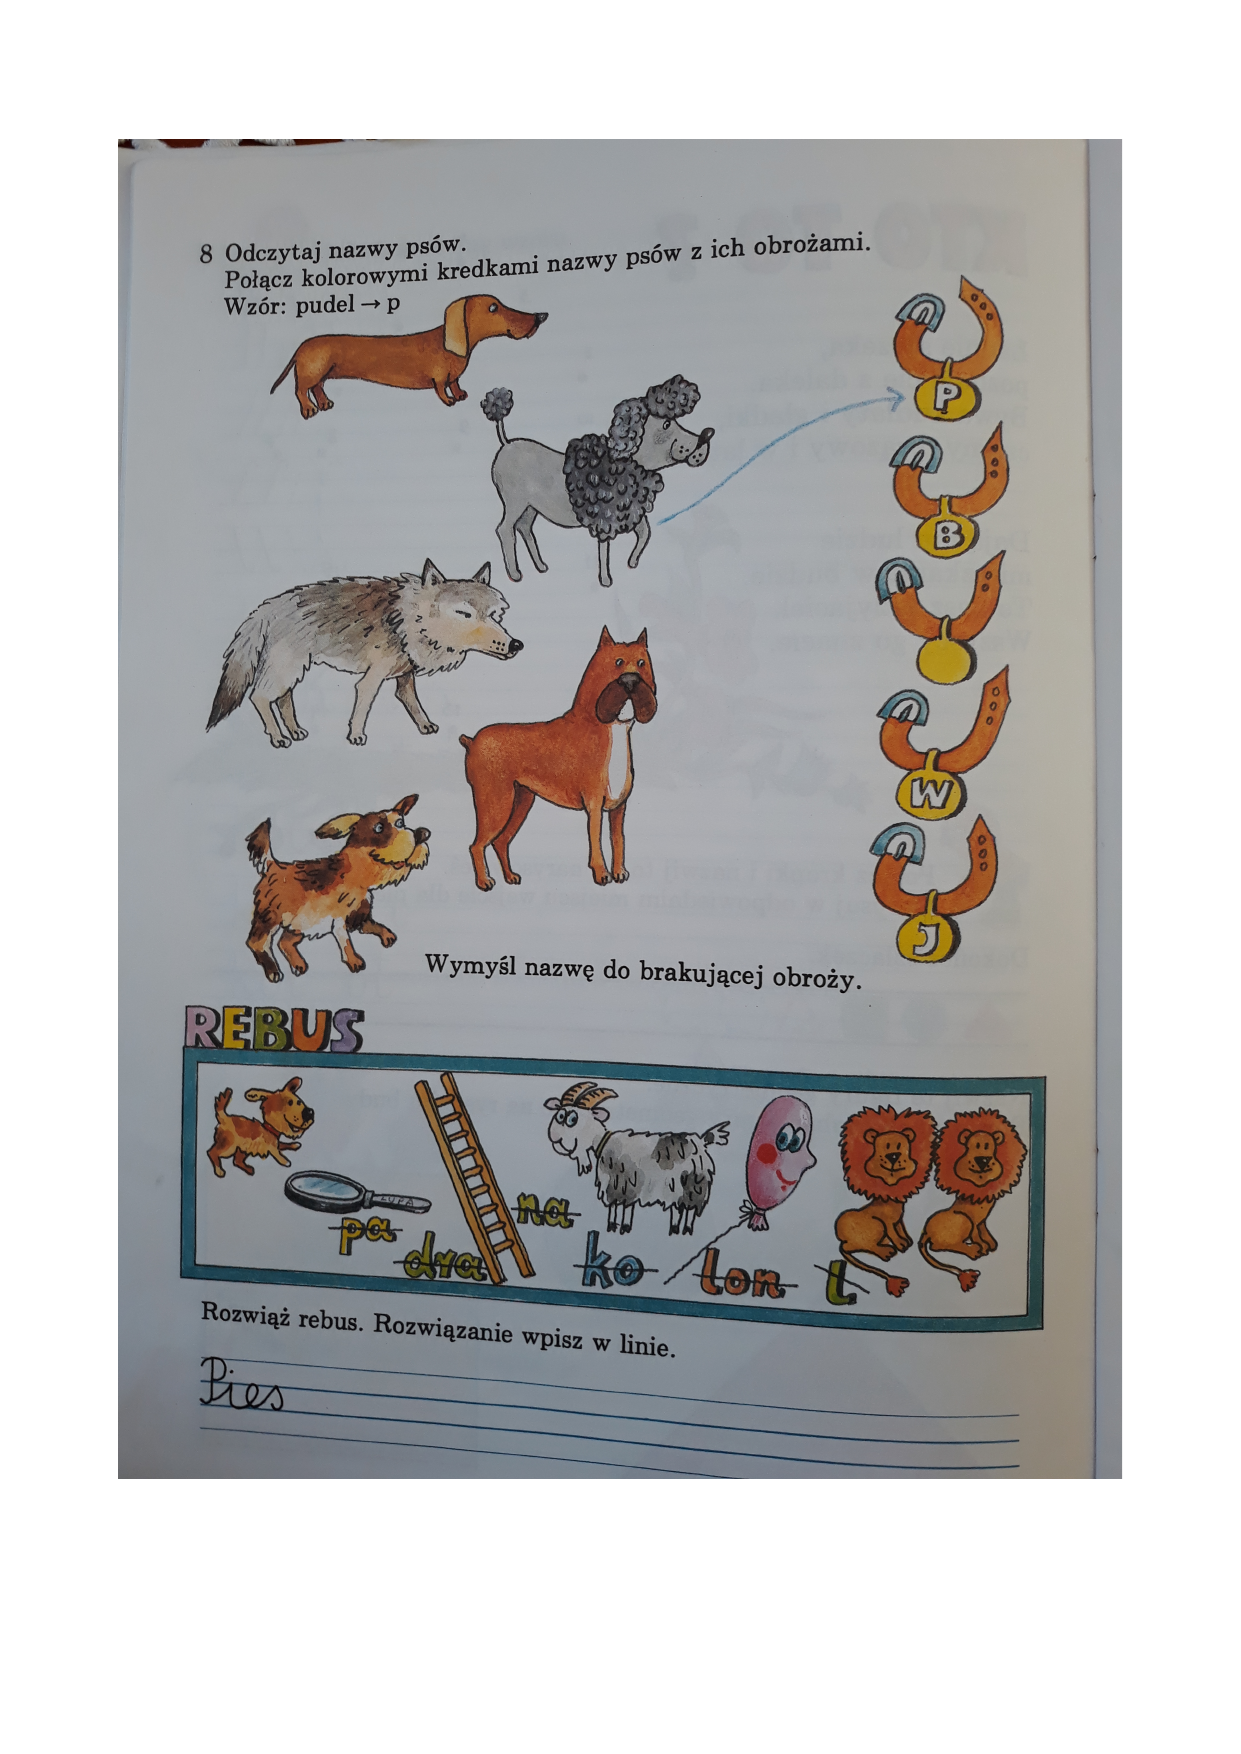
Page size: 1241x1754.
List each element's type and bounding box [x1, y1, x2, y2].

picture [118, 139, 1123, 1479]
